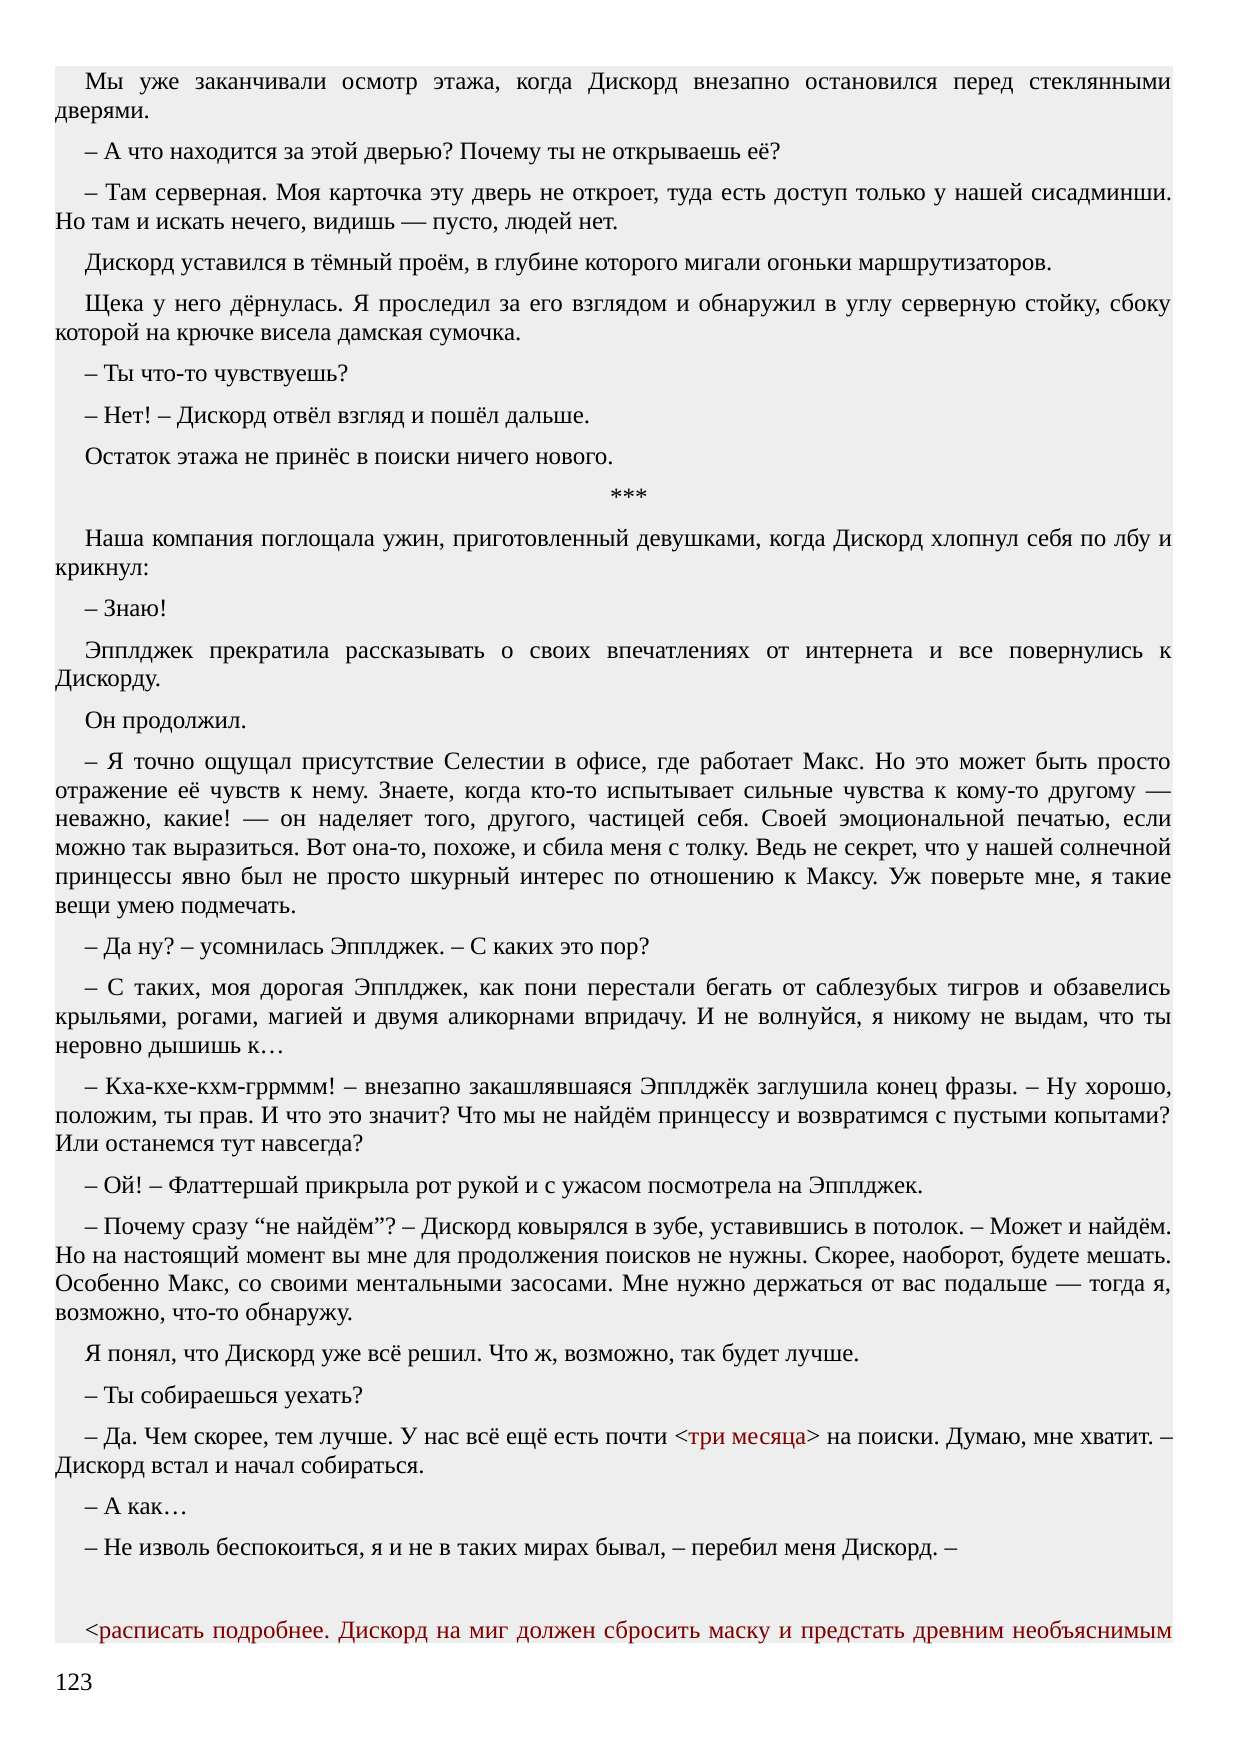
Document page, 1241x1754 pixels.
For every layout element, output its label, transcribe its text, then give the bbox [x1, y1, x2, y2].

text – Да. Чем скорее, тем лучше. У нас всё ещё есть почти <три месяца> на поиски. Думаю, мне хватит. – Дискорд встал и начал собираться. [55, 1421, 1173, 1478]
text – Ой! – Флаттершай прикрыла рот рукой и с ужасом посмотрела на Эпплджек. [55, 1170, 1173, 1198]
text – Почему сразу “не найдём”? – Дискорд ковырялся в зубе, уставившись в потолок. – Может и найдём. Но на настоящий момент вы мне для продолжения поисков не нужны. Скорее, наоборот, будете мешать. Особенно Макс, со своими ментальными засосами. Мне нужно держаться от вас подальше — тогда я, возможно, что-то обнаружу. [55, 1211, 1173, 1326]
text Я понял, что Дискорд уже всё решил. Что ж, возможно, так будет лучше. [55, 1338, 1173, 1367]
text – Нет! – Дискорд отвёл взгляд и пошёл дальше. [55, 400, 1173, 428]
text – Я точно ощущал присутствие Селестии в офисе, где работает Макс. Но это может быть просто отражение её чувств к нему. Знаете, когда кто-то испытывает сильные чувства к кому-то другому — неважно, какие! — он наделяет того, другого, частицей себя. Своей эмоциональной печатью, если можно так выразиться. Вот она-то, похоже, и сбила меня с толку. Ведь не секрет, что у нашей солнечной принцессы явно был не просто шкурный интерес по отношению к Максу. Уж поверьте мне, я такие вещи умею подмечать. [55, 746, 1173, 918]
text Эпплджек прекратила рассказывать о своих впечатлениях от интернета и все повернулись к Дискорду. [55, 635, 1173, 692]
text – Не изволь беспокоиться, я и не в таких мирах бывал, – перебил меня Дискорд. – [55, 1532, 1173, 1561]
text – Кха-кхе-кхм-гррммм! – внезапно закашлявшаяся Эпплджёк заглушила конец фразы. – Ну хорошо, положим, ты прав. И что это значит? Что мы не найдём принцессу и возвратимся с пустыми копытами? Или останемся тут навсегда? [55, 1071, 1173, 1157]
text <расписать подробнее. Дискорд на миг должен сбросить маску и предстать древним необъяснимым [55, 1615, 1173, 1643]
text Щека у него дёрнулась. Я проследил за его взглядом и обнаружил в углу серверную стойку, сбоку которой на крючке висела дамская сумочка. [55, 288, 1173, 346]
text – А как… [55, 1491, 1173, 1520]
text – Да ну? – усомнилась Эпплджек. – С каких это пор? [55, 931, 1173, 960]
text – Ты собираешься уехать? [55, 1380, 1173, 1408]
text – Ты что-то чувствуешь? [55, 358, 1173, 387]
text Остаток этажа не принёс в поиски ничего нового. [55, 441, 1173, 470]
text Он продолжил. [55, 705, 1173, 733]
text – Там серверная. Моя карточка эту дверь не откроет, туда есть доступ только у нашей сисадминши. Но там и искать нечего, видишь — пусто, людей нет. [55, 177, 1173, 235]
text Наша компания поглощала ужин, приготовленный девушками, когда Дискорд хлопнул себя по лбу и крикнул: [55, 523, 1173, 581]
text Мы уже заканчивали осмотр этажа, когда Дискорд внезапно остановился перед стеклянными дверями. [55, 66, 1173, 123]
text – А что находится за этой дверью? Почему ты не открываешь её? [55, 136, 1173, 165]
text – Знаю! [55, 593, 1173, 622]
text – С таких, моя дорогая Эпплджек, как пони перестали бегать от саблезубых тигров и обзавелись крыльями, рогами, магией и двумя аликорнами впридачу. И не волнуйся, я никому не выдам, что ты неровно дышишь к… [55, 972, 1173, 1058]
text Дискорд уставился в тёмный проём, в глубине которого мигали огоньки маршрутизаторов. [55, 247, 1173, 276]
text *** [55, 482, 1173, 511]
